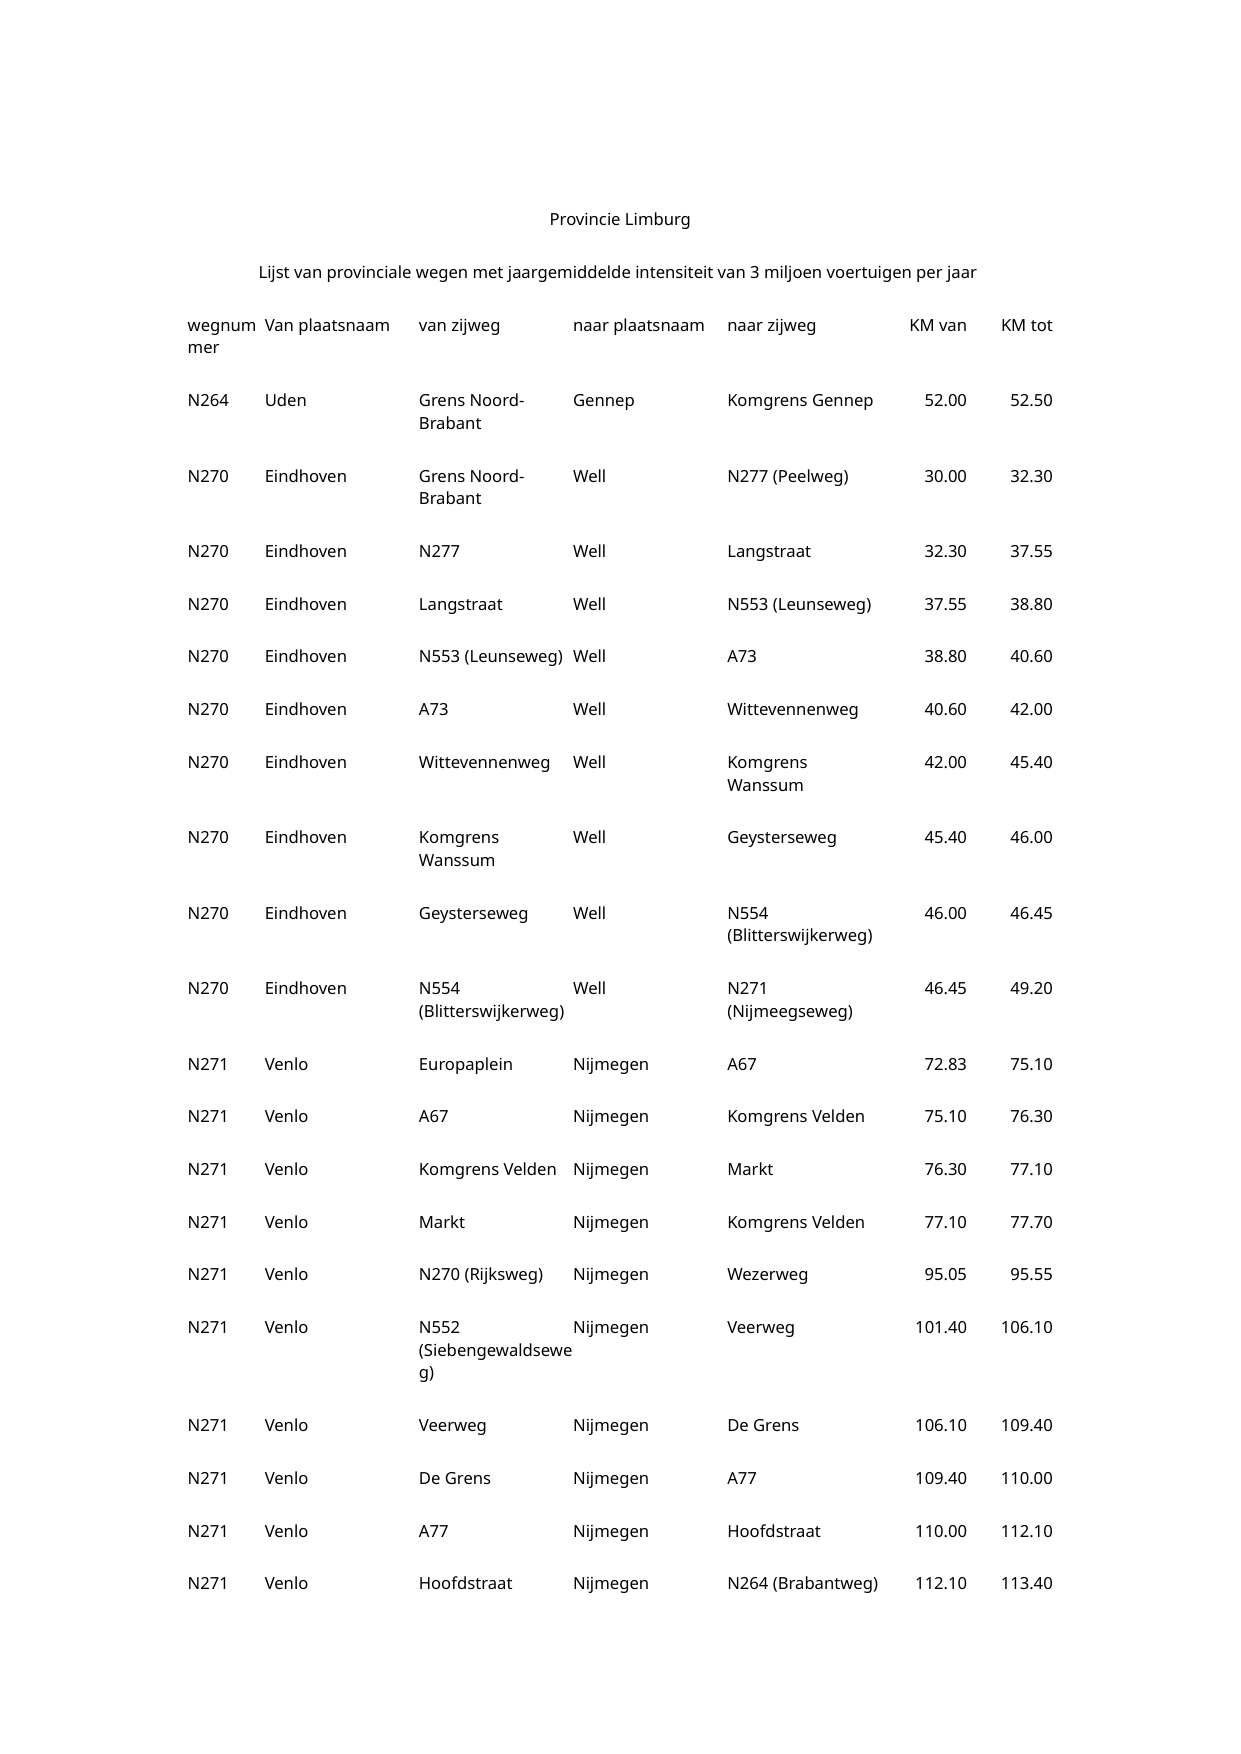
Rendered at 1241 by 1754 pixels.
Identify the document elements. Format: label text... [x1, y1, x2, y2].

table_cell Wezerweg [727, 1263, 881, 1316]
table_cell 37.55 [967, 540, 1053, 592]
table_cell N271 (Nijmeegseweg) [727, 977, 881, 1052]
table_cell A73 [727, 645, 881, 698]
table_cell Nijmegen [573, 1519, 727, 1572]
table_cell Nijmegen [573, 1052, 727, 1105]
table_cell Veerweg [419, 1414, 573, 1466]
table_cell Eindhoven [265, 645, 419, 698]
table_cell N271 [188, 1263, 264, 1316]
table_cell N271 [188, 1158, 264, 1210]
table_cell 42.00 [967, 698, 1053, 750]
table_cell KM van [881, 313, 967, 389]
table_cell Markt [727, 1158, 881, 1210]
table_cell N271 [188, 1519, 264, 1572]
table_cell 46.45 [967, 901, 1053, 977]
table_cell 46.00 [967, 826, 1053, 901]
table_cell Uden [265, 389, 419, 464]
table_cell Langstraat [727, 540, 881, 592]
table_cell Van plaatsnaam [265, 313, 419, 389]
table_cell N270 [188, 464, 264, 539]
table_cell N271 [188, 1572, 264, 1594]
table_cell 112.10 [881, 1572, 967, 1594]
table_cell Nijmegen [573, 1105, 727, 1157]
table_cell De Grens [727, 1414, 881, 1466]
table_cell Komgrens Wanssum [419, 826, 573, 901]
table_cell N553 (Leunseweg) [727, 592, 881, 645]
table_cell Markt [419, 1210, 573, 1263]
table_cell Komgrens Velden [727, 1105, 881, 1157]
table_cell 52.50 [967, 389, 1053, 464]
table_cell 45.40 [881, 826, 967, 901]
table_cell N264 (Brabantweg) [727, 1572, 881, 1594]
table_cell N271 [188, 1316, 264, 1414]
table_cell N270 [188, 540, 264, 592]
table_cell Nijmegen [573, 1466, 727, 1519]
table_cell 77.70 [967, 1210, 1053, 1263]
table_cell Well [573, 977, 727, 1052]
table_cell Grens Noord-Brabant [419, 464, 573, 539]
table_cell Nijmegen [573, 1414, 727, 1466]
table_cell Venlo [265, 1105, 419, 1157]
table_cell 109.40 [967, 1414, 1053, 1466]
table_cell naar zijweg [727, 313, 881, 389]
table_cell Well [573, 540, 727, 592]
table_cell 37.55 [881, 592, 967, 645]
table_cell 76.30 [967, 1105, 1053, 1157]
table_cell Nijmegen [573, 1263, 727, 1316]
table_cell Eindhoven [265, 750, 419, 826]
table_cell Well [573, 645, 727, 698]
table_cell Lijst van provinciale wegen met jaargemiddelde intensiteit van 3 miljoen voertuigen per jaar [188, 261, 1053, 313]
table_cell Komgrens Velden [727, 1210, 881, 1263]
table_cell Eindhoven [265, 698, 419, 750]
table_cell 101.40 [881, 1316, 967, 1414]
table_cell 38.80 [881, 645, 967, 698]
table_cell N553 (Leunseweg) [419, 645, 573, 698]
table_cell Venlo [265, 1466, 419, 1519]
table_cell Well [573, 592, 727, 645]
table_cell Nijmegen [573, 1158, 727, 1210]
table_cell Nijmegen [573, 1572, 727, 1594]
table_cell Nijmegen [573, 1210, 727, 1263]
table_cell 77.10 [967, 1158, 1053, 1210]
table_cell Wittevennenweg [727, 698, 881, 750]
table_cell Eindhoven [265, 592, 419, 645]
table_cell 110.00 [967, 1466, 1053, 1519]
table_cell N270 [188, 750, 264, 826]
table_cell Hoofdstraat [419, 1572, 573, 1594]
table_cell 95.05 [881, 1263, 967, 1316]
table_cell 40.60 [967, 645, 1053, 698]
table_cell Well [573, 464, 727, 539]
table_cell 109.40 [881, 1466, 967, 1519]
table_cell N271 [188, 1210, 264, 1263]
table_cell 40.60 [881, 698, 967, 750]
table_cell N270 [188, 645, 264, 698]
table_cell Nijmegen [573, 1316, 727, 1414]
table_cell Veerweg [727, 1316, 881, 1414]
table_cell Komgrens Gennep [727, 389, 881, 464]
table_cell 30.00 [881, 464, 967, 539]
table_cell N277 [419, 540, 573, 592]
table_cell Hoofdstraat [727, 1519, 881, 1572]
table_cell 95.55 [967, 1263, 1053, 1316]
table_cell 46.00 [881, 901, 967, 977]
table_cell 106.10 [881, 1414, 967, 1466]
table_cell KM tot [967, 313, 1053, 389]
table_cell Venlo [265, 1158, 419, 1210]
table_cell N270 [188, 901, 264, 977]
table_cell Venlo [265, 1263, 419, 1316]
table_cell Wittevennenweg [419, 750, 573, 826]
table_header Provincie Limburg [188, 208, 1053, 261]
table_cell N270 [188, 826, 264, 901]
table_cell N552 (Siebengewaldseweg) [419, 1316, 573, 1414]
table_cell N270 (Rijksweg) [419, 1263, 573, 1316]
table_cell N270 [188, 592, 264, 645]
table_cell N271 [188, 1466, 264, 1519]
table_cell Eindhoven [265, 901, 419, 977]
table_cell Eindhoven [265, 540, 419, 592]
table_cell N277 (Peelweg) [727, 464, 881, 539]
table_cell 72.83 [881, 1052, 967, 1105]
table_cell Venlo [265, 1210, 419, 1263]
table_cell wegnummer [188, 313, 264, 389]
table_cell Venlo [265, 1316, 419, 1414]
table_cell N271 [188, 1105, 264, 1157]
table_cell N270 [188, 698, 264, 750]
table_cell 38.80 [967, 592, 1053, 645]
table_cell Geysterseweg [727, 826, 881, 901]
table_cell N271 [188, 1052, 264, 1105]
table_cell 32.30 [967, 464, 1053, 539]
table_cell A67 [419, 1105, 573, 1157]
table_cell 52.00 [881, 389, 967, 464]
table_cell A73 [419, 698, 573, 750]
table_cell 106.10 [967, 1316, 1053, 1414]
table_cell N554 (Blitterswijkerweg) [419, 977, 573, 1052]
table_cell A77 [419, 1519, 573, 1572]
table_cell Well [573, 750, 727, 826]
table_cell A67 [727, 1052, 881, 1105]
table_cell Well [573, 826, 727, 901]
table_cell 49.20 [967, 977, 1053, 1052]
table_cell Eindhoven [265, 826, 419, 901]
table_cell Komgrens Velden [419, 1158, 573, 1210]
table_cell van zijweg [419, 313, 573, 389]
table_cell A77 [727, 1466, 881, 1519]
table_cell Venlo [265, 1414, 419, 1466]
table_cell 77.10 [881, 1210, 967, 1263]
table_cell 75.10 [881, 1105, 967, 1157]
table_cell Grens Noord-Brabant [419, 389, 573, 464]
table_cell 112.10 [967, 1519, 1053, 1572]
table_cell naar plaatsnaam [573, 313, 727, 389]
table_cell Well [573, 698, 727, 750]
table_cell N270 [188, 977, 264, 1052]
table_cell Venlo [265, 1519, 419, 1572]
table_cell Well [573, 901, 727, 977]
table_cell 45.40 [967, 750, 1053, 826]
table_cell N264 [188, 389, 264, 464]
table_cell De Grens [419, 1466, 573, 1519]
table_cell 46.45 [881, 977, 967, 1052]
table_cell Gennep [573, 389, 727, 464]
table_cell Eindhoven [265, 464, 419, 539]
table_cell Langstraat [419, 592, 573, 645]
table_cell Venlo [265, 1572, 419, 1594]
table_cell 76.30 [881, 1158, 967, 1210]
table_cell 113.40 [967, 1572, 1053, 1594]
table_cell 75.10 [967, 1052, 1053, 1105]
table_cell Europaplein [419, 1052, 573, 1105]
table_cell Eindhoven [265, 977, 419, 1052]
table_cell Komgrens Wanssum [727, 750, 881, 826]
table_cell Venlo [265, 1052, 419, 1105]
table_cell 42.00 [881, 750, 967, 826]
table_cell 32.30 [881, 540, 967, 592]
table_cell 110.00 [881, 1519, 967, 1572]
table_cell N271 [188, 1414, 264, 1466]
table_cell N554 (Blitterswijkerweg) [727, 901, 881, 977]
table_cell Geysterseweg [419, 901, 573, 977]
